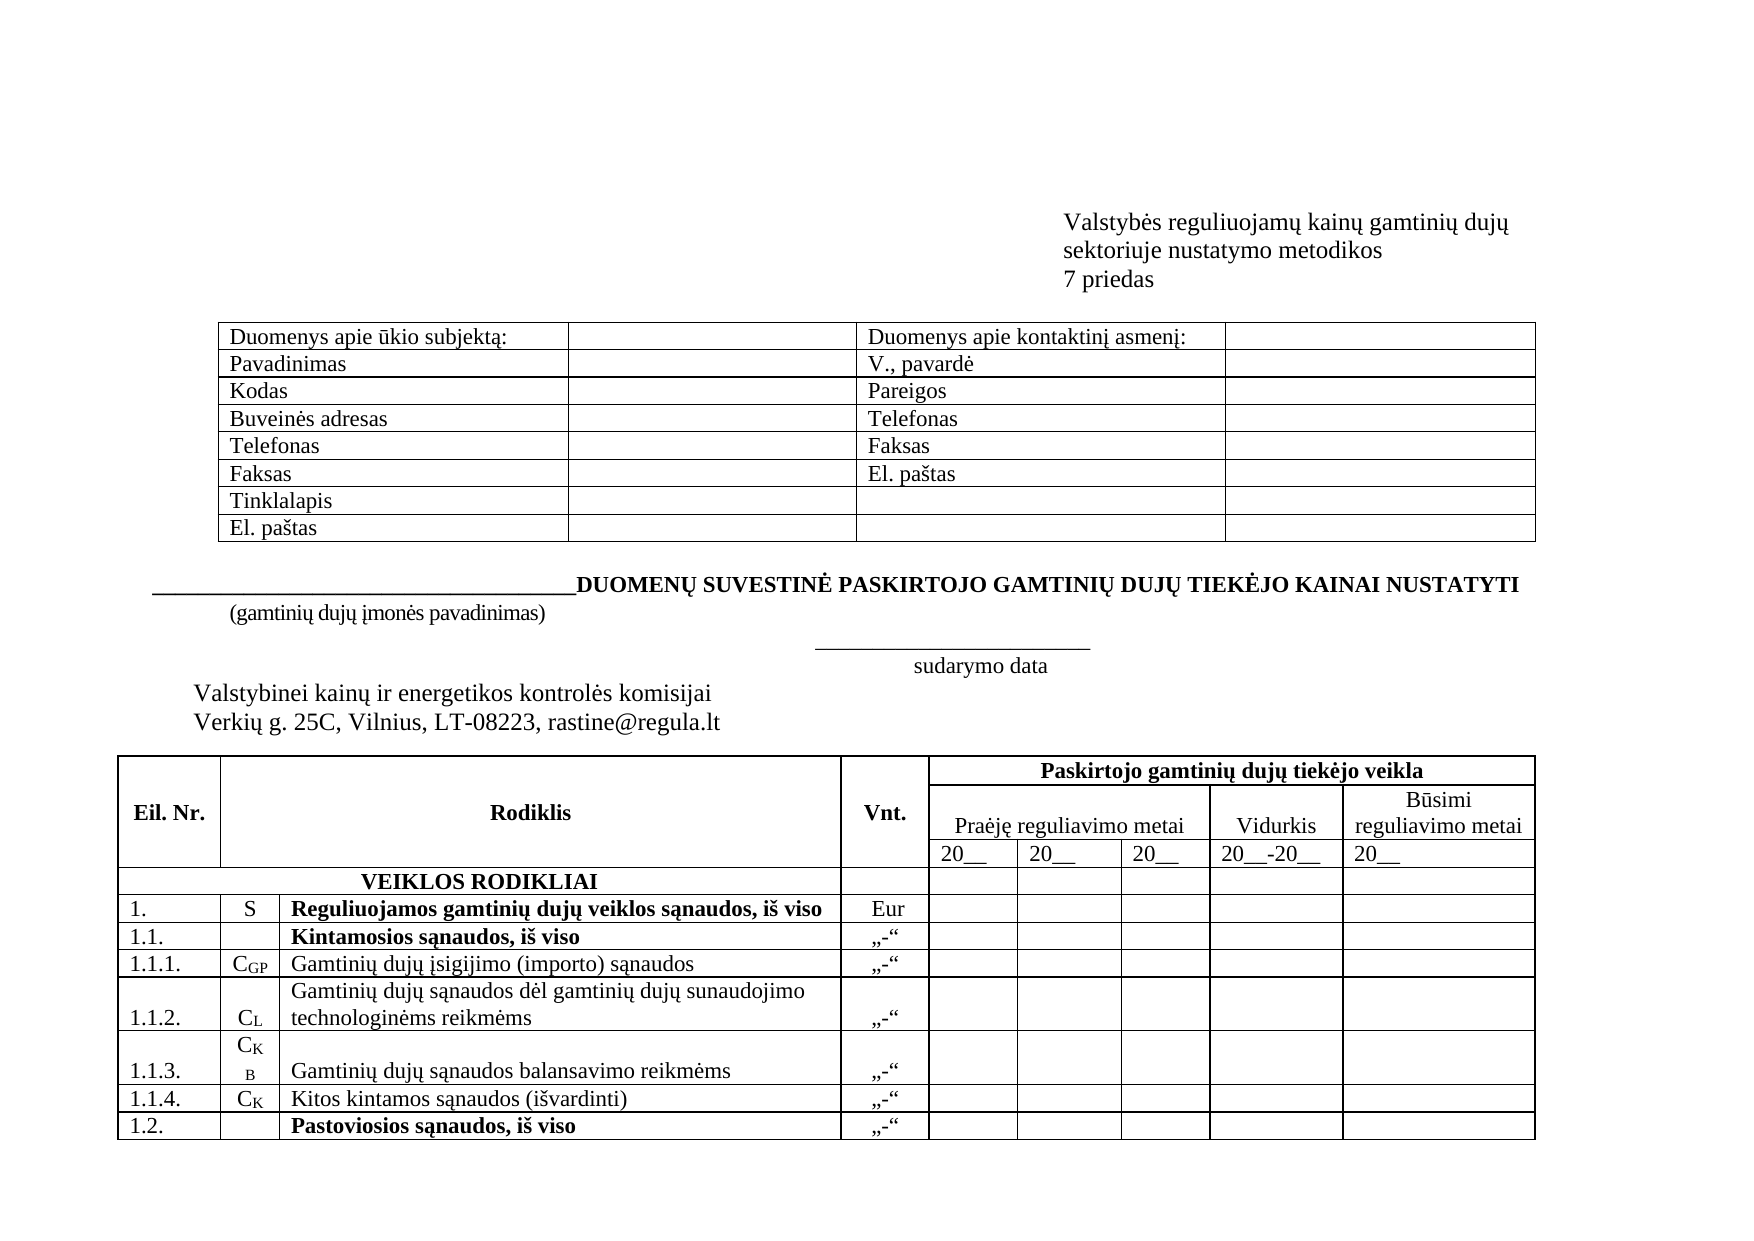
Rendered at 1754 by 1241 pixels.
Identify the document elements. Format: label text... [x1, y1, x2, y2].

table_cell [118, 626, 173, 652]
table_cell Faksas [857, 432, 1225, 459]
table_cell [118, 568, 173, 599]
table_cell [221, 1113, 279, 1139]
table_cell [1211, 1113, 1342, 1139]
table_cell [118, 404, 173, 431]
table_cell [1344, 1113, 1534, 1139]
table_cell [118, 376, 173, 404]
table_cell [218, 652, 568, 678]
table_cell [1122, 1113, 1209, 1139]
table_cell [1018, 1031, 1121, 1084]
table_cell CK [221, 1085, 279, 1111]
table_cell [118, 541, 173, 568]
table_cell [930, 1113, 1017, 1139]
table_cell 1.2. [119, 1113, 220, 1139]
table_cell 1.1.3. [119, 1031, 220, 1084]
table_cell [1105, 652, 1226, 678]
table_cell Pavadinimas [219, 350, 568, 376]
table_cell (gamtinių dujų įmonės pavadinimas) [218, 600, 568, 626]
table_cell 20__ [1122, 840, 1209, 867]
table_cell [930, 1031, 1017, 1084]
table_cell [1226, 515, 1535, 541]
table_cell [1344, 1031, 1534, 1084]
table_cell [221, 923, 279, 949]
table_cell Gamtinių dujų įsigijimo (importo) sąnaudos [280, 950, 840, 976]
table_cell Kodas [219, 378, 568, 404]
table_cell „-“ [842, 1031, 928, 1084]
table_cell [1211, 950, 1342, 976]
table_header Vnt. [842, 757, 928, 867]
table_cell [1211, 1085, 1342, 1111]
table_cell „-“ [842, 923, 928, 949]
table_cell 1.1.4. [119, 1085, 220, 1111]
table_cell [1018, 950, 1121, 976]
table_cell [857, 487, 1225, 513]
table_cell _____________________________________DUOMENŲ SUVESTINĖ PASKIRTOJO GAMTINIŲ DUJŲ TIEKĖJO KAINAI NUSTATYTI [218, 542, 1536, 599]
table_cell 1.1. [119, 923, 220, 949]
table_cell [1226, 432, 1535, 459]
table_cell [1122, 868, 1209, 894]
table_header [118, 322, 173, 349]
table_cell Reguliuojamos gamtinių dujų veiklos sąnaudos, iš viso [280, 895, 840, 922]
table_cell [1344, 923, 1534, 949]
table_cell [118, 600, 173, 626]
table_cell „-“ [842, 1085, 928, 1111]
table_cell [1122, 923, 1209, 949]
table_cell [1344, 895, 1534, 922]
table_cell VEIKLOS RODIKLIAI [119, 868, 840, 894]
table_cell Eur [842, 895, 928, 922]
table_cell [569, 487, 856, 513]
table_cell [1122, 1031, 1209, 1084]
table_header Duomenys apie ūkio subjektą: [219, 323, 568, 349]
table_cell [173, 652, 218, 678]
table_cell Faksas [219, 460, 568, 486]
table_cell [1122, 1085, 1209, 1111]
text sektoriuje nustatymo metodikos [1063, 235, 1577, 264]
table_cell [1018, 1085, 1121, 1111]
table_cell 20__ [930, 840, 1017, 867]
table_cell [173, 514, 218, 541]
table_cell [173, 459, 218, 486]
table_cell Pareigos [857, 378, 1225, 404]
table_cell 1.1.1. [119, 950, 220, 976]
table_cell [118, 486, 173, 513]
text Valstybinei kainų ir energetikos kontrolės komisijai [118, 678, 1577, 707]
table_cell [1226, 626, 1536, 652]
table_cell [1018, 923, 1121, 949]
table_cell [173, 404, 218, 431]
table_cell Būsimi reguliavimo metai [1344, 786, 1534, 838]
table_cell [569, 432, 856, 459]
table_cell [857, 515, 1225, 541]
table_cell [930, 950, 1017, 976]
table_header Eil. Nr. [119, 757, 220, 867]
table_cell [173, 600, 218, 626]
table_cell Vidurkis [1211, 786, 1342, 838]
table_cell CL [221, 978, 279, 1030]
table_cell [1344, 978, 1534, 1030]
table_cell [568, 600, 680, 626]
text 7 priedas [1063, 264, 1577, 293]
table_cell [680, 600, 856, 626]
table_cell [1211, 868, 1342, 894]
table_cell [173, 376, 218, 404]
table_cell Tinklalapis [219, 487, 568, 513]
table_cell [569, 350, 856, 376]
table_cell [568, 652, 680, 678]
table_cell [1018, 1113, 1121, 1139]
table_cell [1018, 895, 1121, 922]
table_header Paskirtojo gamtinių dujų tiekėjo veikla [930, 757, 1534, 784]
table_cell [1211, 895, 1342, 922]
table_cell [173, 486, 218, 513]
table_cell Gamtinių dujų sąnaudos balansavimo reikmėms [280, 1031, 840, 1084]
table_cell 20__-20__ [1211, 840, 1342, 867]
table_cell „-“ [842, 950, 928, 976]
table_header [173, 322, 218, 349]
table_cell [930, 868, 1017, 894]
table_cell [842, 868, 928, 894]
table_cell [1226, 378, 1535, 404]
table_cell Telefonas [857, 405, 1225, 431]
table_cell [569, 378, 856, 404]
table_cell [1226, 652, 1536, 678]
table_cell CKB [221, 1031, 279, 1084]
table_cell [930, 978, 1017, 1030]
table_cell [118, 349, 173, 376]
table_cell [1122, 895, 1209, 922]
table_header Duomenys apie kontaktinį asmenį: [857, 323, 1225, 349]
table_cell 20__ [1344, 840, 1534, 867]
table_cell [1344, 868, 1534, 894]
table_cell [173, 431, 218, 459]
table_cell Kitos kintamos sąnaudos (išvardinti) [280, 1085, 840, 1111]
table_cell [568, 626, 680, 652]
table_cell [1226, 460, 1535, 486]
table_header Rodiklis [221, 757, 840, 867]
table_cell [856, 600, 939, 626]
table_cell Kintamosios sąnaudos, iš viso [280, 923, 840, 949]
table_cell Praėję reguliavimo metai [930, 786, 1209, 838]
table_cell [173, 541, 218, 568]
table_cell [173, 626, 218, 652]
table_cell [1211, 923, 1342, 949]
table_cell [1226, 487, 1535, 513]
table_cell [939, 600, 1102, 626]
table_cell El. paštas [219, 515, 568, 541]
table_cell [1018, 978, 1121, 1030]
table_cell [569, 515, 856, 541]
table_cell sudarymo data [856, 652, 1105, 678]
table_cell [930, 895, 1017, 922]
table_cell Gamtinių dujų sąnaudos dėl gamtinių dujų sunaudojimo technologinėms reikmėms [280, 978, 840, 1030]
table_cell [1211, 978, 1342, 1030]
table_cell [173, 595, 218, 599]
table_cell „-“ [842, 978, 928, 1030]
text Valstybės reguliuojamų kainų gamtinių dujų [1063, 207, 1577, 235]
table_cell [173, 568, 218, 594]
table_cell Pastoviosios sąnaudos, iš viso [280, 1113, 840, 1139]
table_cell CGP [221, 950, 279, 976]
table_cell [569, 460, 856, 486]
table_cell [1018, 868, 1121, 894]
table_cell [680, 652, 856, 678]
table_cell El. paštas [857, 460, 1225, 486]
table_cell [1226, 350, 1535, 376]
table_cell [118, 431, 173, 459]
table_cell [218, 626, 568, 652]
table_cell V., pavardė [857, 350, 1225, 376]
table_cell [1102, 600, 1226, 626]
table_cell [1344, 1085, 1534, 1111]
table_header [1226, 323, 1535, 349]
table_cell ________________________ [680, 626, 1226, 652]
table_cell [569, 405, 856, 431]
table_cell [118, 459, 173, 486]
table_cell 1. [119, 895, 220, 922]
table_cell Buveinės adresas [219, 405, 568, 431]
text Verkių g. 25C, Vilnius, LT-08223, rastine@regula.lt [118, 707, 1577, 736]
table_cell [118, 652, 173, 678]
table_cell [1211, 1031, 1342, 1084]
table_cell [930, 923, 1017, 949]
table_cell [1226, 405, 1535, 431]
table_cell [1122, 950, 1209, 976]
table_cell [930, 1085, 1017, 1111]
table_cell [1226, 600, 1536, 626]
table_cell 20__ [1018, 840, 1121, 867]
table_cell [1122, 978, 1209, 1030]
table_cell [118, 514, 173, 541]
table_cell [1344, 950, 1534, 976]
table_cell Telefonas [219, 432, 568, 459]
table_cell „-“ [842, 1113, 928, 1139]
table_cell [173, 349, 218, 376]
table_header [569, 323, 856, 349]
table_cell S [221, 895, 279, 922]
table_cell 1.1.2. [119, 978, 220, 1030]
